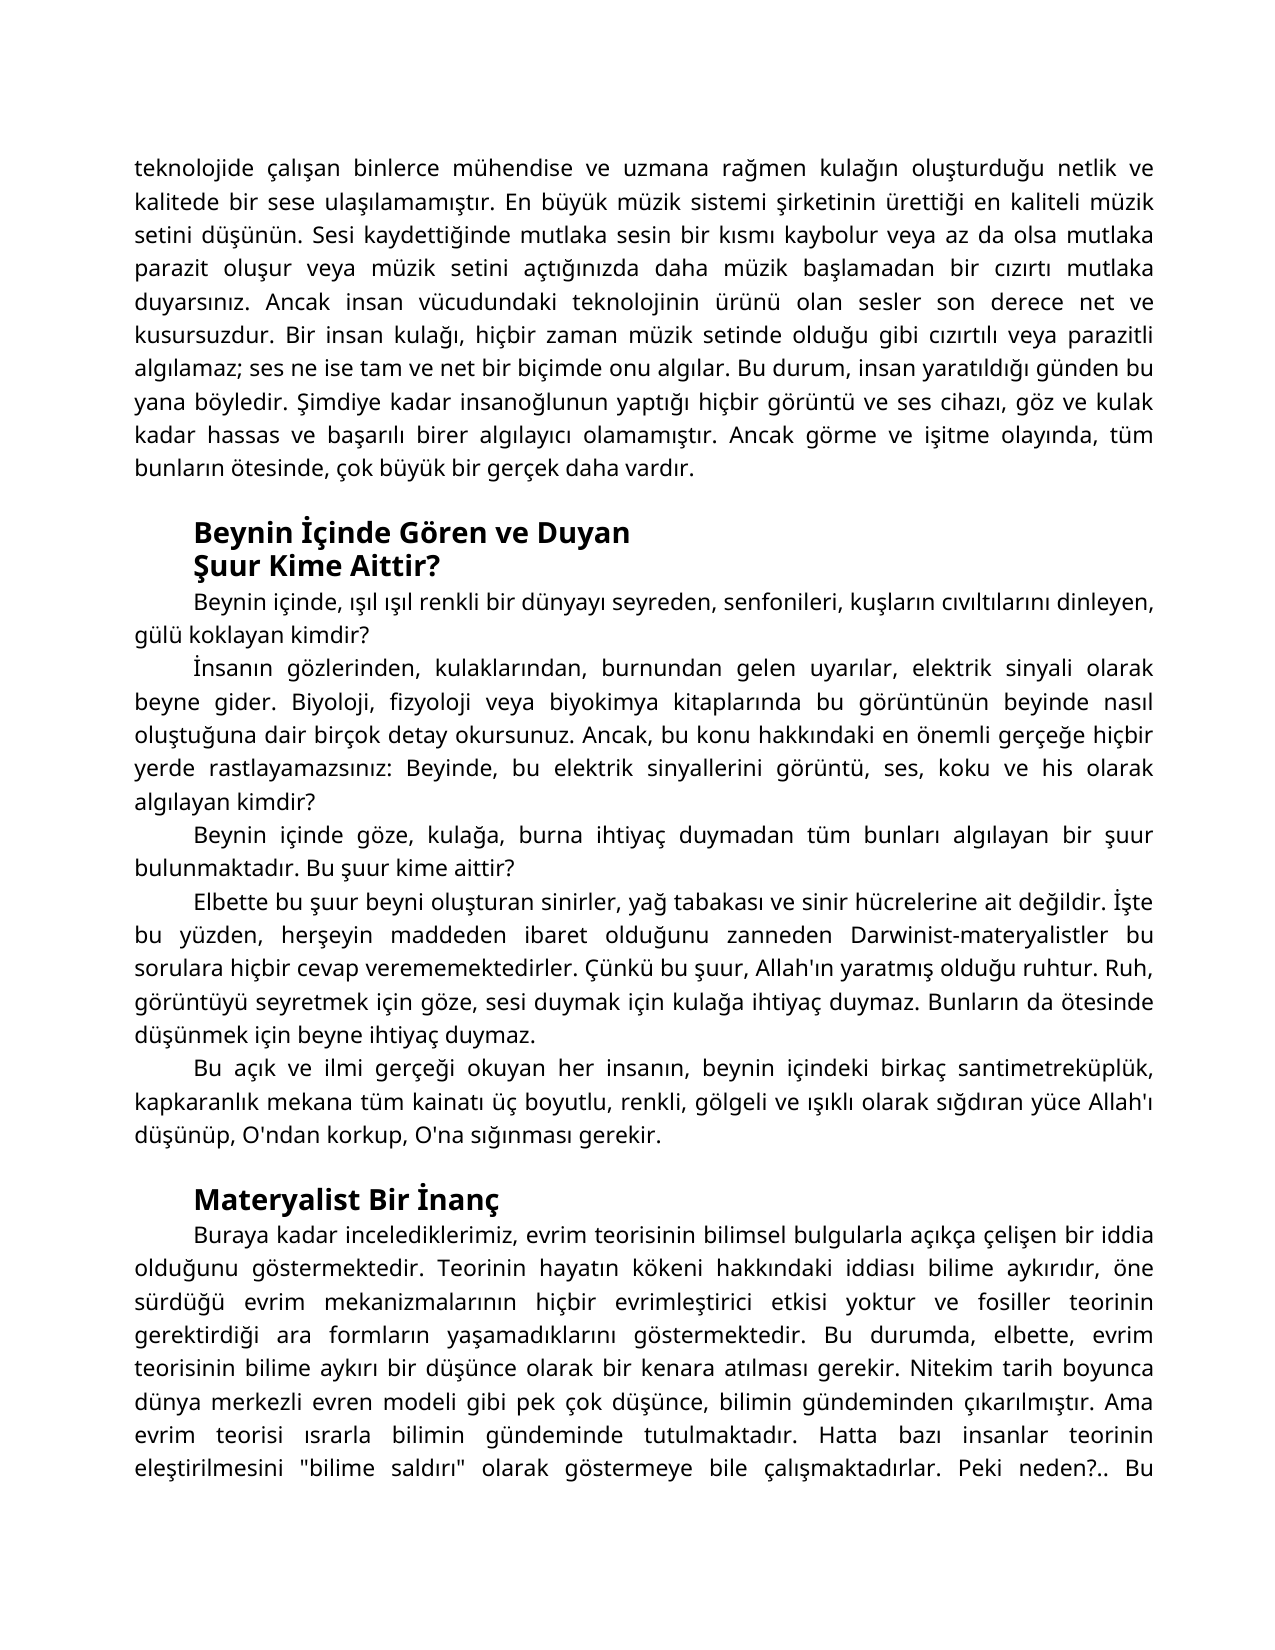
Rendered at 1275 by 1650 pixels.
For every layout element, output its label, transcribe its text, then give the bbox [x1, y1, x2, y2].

text teknolojide çalışan binlerce mühendise ve uzmana rağmen kulağın oluşturduğu netlik ve kalitede bir sese ulaşılamamıştır. En büyük müzik sistemi şirketinin ürettiği en kaliteli müzik setini düşünün. Sesi kaydettiğinde mutlaka sesin bir kısmı kaybolur veya az da olsa mutlaka parazit oluşur veya müzik setini açtığınızda daha müzik başlamadan bir cızırtı mutlaka duyarsınız. Ancak insan vücudundaki teknolojinin ürünü olan sesler son derece net ve kusursuzdur. Bir insan kulağı, hiçbir zaman müzik setinde olduğu gibi cızırtılı veya parazitli algılamaz; ses ne ise tam ve net bir biçimde onu algılar. Bu durum, insan yaratıldığı günden bu yana böyledir. Şimdiye kadar insanoğlunun yaptığı hiçbir görüntü ve ses cihazı, göz ve kulak kadar hassas ve başarılı birer algılayıcı olamamıştır. Ancak görme ve işitme olayında, tüm bunların ötesinde, çok büyük bir gerçek daha vardır. [134, 150, 1155, 483]
text Elbette bu şuur beyni oluşturan sinirler, yağ tabakası ve sinir hücrelerine ait değildir. İşte bu yüzden, herşeyin maddeden ibaret olduğunu zanneden Darwinist-materyalistler bu sorulara hiçbir cevap verememektedirler. Çünkü bu şuur, Allah'ın yaratmış olduğu ruhtur. Ruh, görüntüyü seyretmek için göze, sesi duymak için kulağa ihtiyaç duymaz. Bunların da ötesinde düşünmek için beyne ihtiyaç duymaz. [134, 883, 1155, 1050]
text Buraya kadar incelediklerimiz, evrim teorisinin bilimsel bulgularla açıkça çelişen bir iddia olduğunu göstermektedir. Teorinin hayatın kökeni hakkındaki iddiası bilime aykırıdır, öne sürdüğü evrim mekanizmalarının hiçbir evrimleştirici etkisi yoktur ve fosiller teorinin gerektirdiği ara formların yaşamadıklarını göstermektedir. Bu durumda, elbette, evrim teorisinin bilime aykırı bir düşünce olarak bir kenara atılması gerekir. Nitekim tarih boyunca dünya merkezli evren modeli gibi pek çok düşünce, bilimin gündeminden çıkarılmıştır. Ama evrim teorisi ısrarla bilimin gündeminde tutulmaktadır. Hatta bazı insanlar teorinin eleştirilmesini "bilime saldırı" olarak göstermeye bile çalışmaktadırlar. Peki neden?.. Bu [134, 1217, 1155, 1483]
subtitle Beynin İçinde Gören ve Duyan [134, 517, 1155, 550]
text Bu açık ve ilmi gerçeği okuyan her insanın, beynin içindeki birkaç santimetreküplük, kapkaranlık mekana tüm kainatı üç boyutlu, renkli, gölgeli ve ışıklı olarak sığdıran yüce Allah'ı düşünüp, O'ndan korkup, O'na sığınması gerekir. [134, 1050, 1155, 1150]
subtitle Materyalist Bir İnanç [134, 1183, 1155, 1217]
subtitle Şuur Kime Aittir? [134, 550, 1155, 583]
text Beynin içinde göze, kulağa, burna ihtiyaç duymadan tüm bunları algılayan bir şuur bulunmaktadır. Bu şuur kime aittir? [134, 817, 1155, 883]
text İnsanın gözlerinden, kulaklarından, burnundan gelen uyarılar, elektrik sinyali olarak beyne gider. Biyoloji, fizyoloji veya biyokimya kitaplarında bu görüntünün beyinde nasıl oluştuğuna dair birçok detay okursunuz. Ancak, bu konu hakkındaki en önemli gerçeğe hiçbir yerde rastlayamazsınız: Beyinde, bu elektrik sinyallerini görüntü, ses, koku ve his olarak algılayan kimdir? [134, 650, 1155, 817]
text Beynin içinde, ışıl ışıl renkli bir dünyayı seyreden, senfonileri, kuşların cıvıltılarını dinleyen, gülü koklayan kimdir? [134, 583, 1155, 650]
